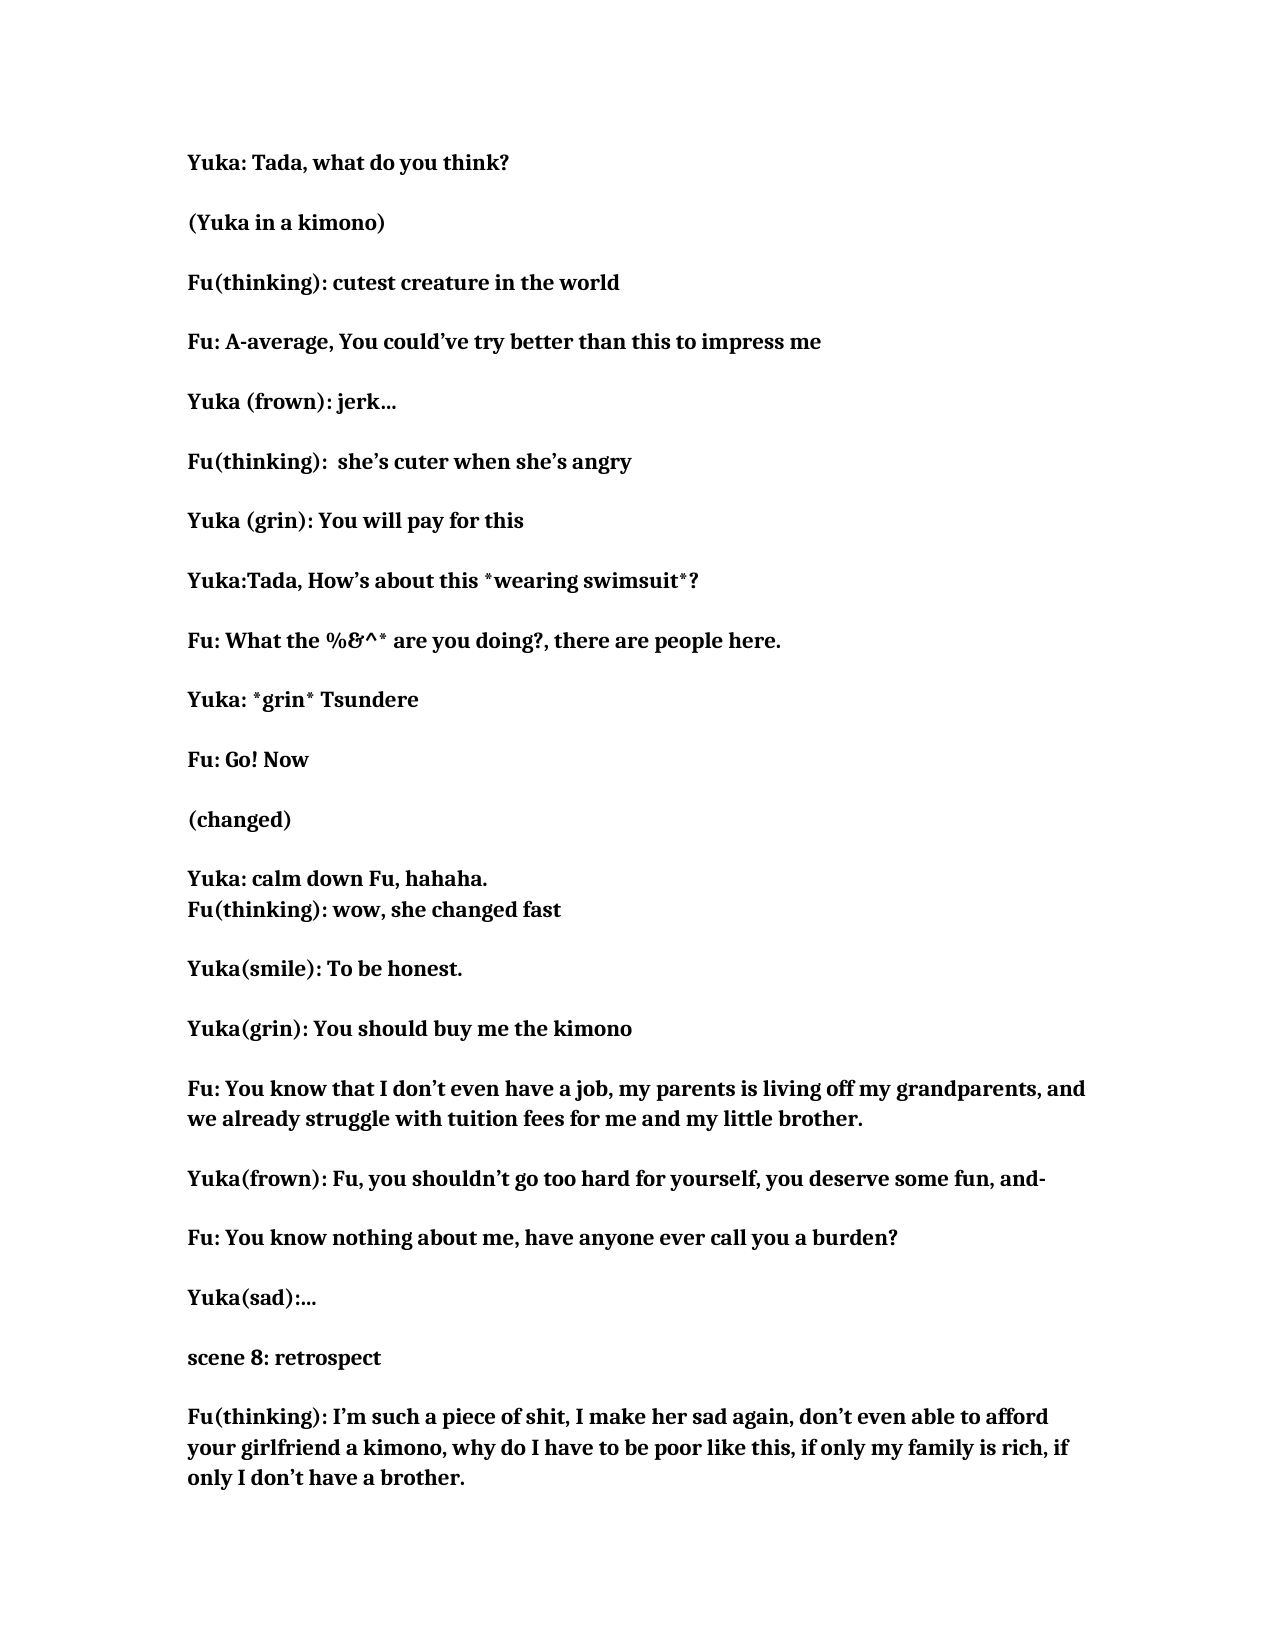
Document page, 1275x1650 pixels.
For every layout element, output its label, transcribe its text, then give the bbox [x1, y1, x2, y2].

text scene 8: retrospect [187, 1344, 1087, 1371]
text (changed) [187, 807, 1087, 833]
text Fu: You know nothing about me, have anyone ever call you a burden? [187, 1225, 1087, 1251]
text Fu: Go! Now [187, 747, 1087, 773]
text Fu(thinking): I’m such a piece of shit, I make her sad again, don’t even able to afford your girlfriend a kimono, why do I have to be poor like this, if only my family is rich, if only I don’t have a brother. [187, 1404, 1087, 1491]
text Yuka(grin): You should buy me the kimono [187, 1016, 1087, 1042]
text Yuka (frown): jerk… [187, 389, 1087, 415]
text (Yuka in a kimono) [187, 210, 1087, 236]
text Yuka:Tada, How’s about this *wearing swimsuit*? [187, 568, 1087, 594]
text Yuka(smile): To be honest. [187, 956, 1087, 982]
text Yuka (grin): You will pay for this [187, 508, 1087, 534]
text Yuka: Tada, what do you think? [187, 150, 1087, 176]
text Fu(thinking): cutest creature in the world [187, 269, 1087, 296]
text Fu: You know that I don’t even have a job, my parents is living off my grandparents, and we already struggle with tuition fees for me and my little brother. [187, 1076, 1087, 1132]
text Fu(thinking): she’s cuter when she’s angry [187, 448, 1087, 475]
text Fu: What the %&^* are you doing?, there are people here. [187, 627, 1087, 654]
text Fu: A-average, You could’ve try better than this to impress me [187, 329, 1087, 355]
text Yuka(frown): Fu, you shouldn’t go too hard for yourself, you deserve some fun, and- [187, 1165, 1087, 1192]
text Yuka: *grin* Tsundere [187, 687, 1087, 713]
text Yuka(sad):... [187, 1285, 1087, 1311]
text Yuka: calm down Fu, hahaha. Fu(thinking): wow, she changed fast [187, 866, 1087, 923]
